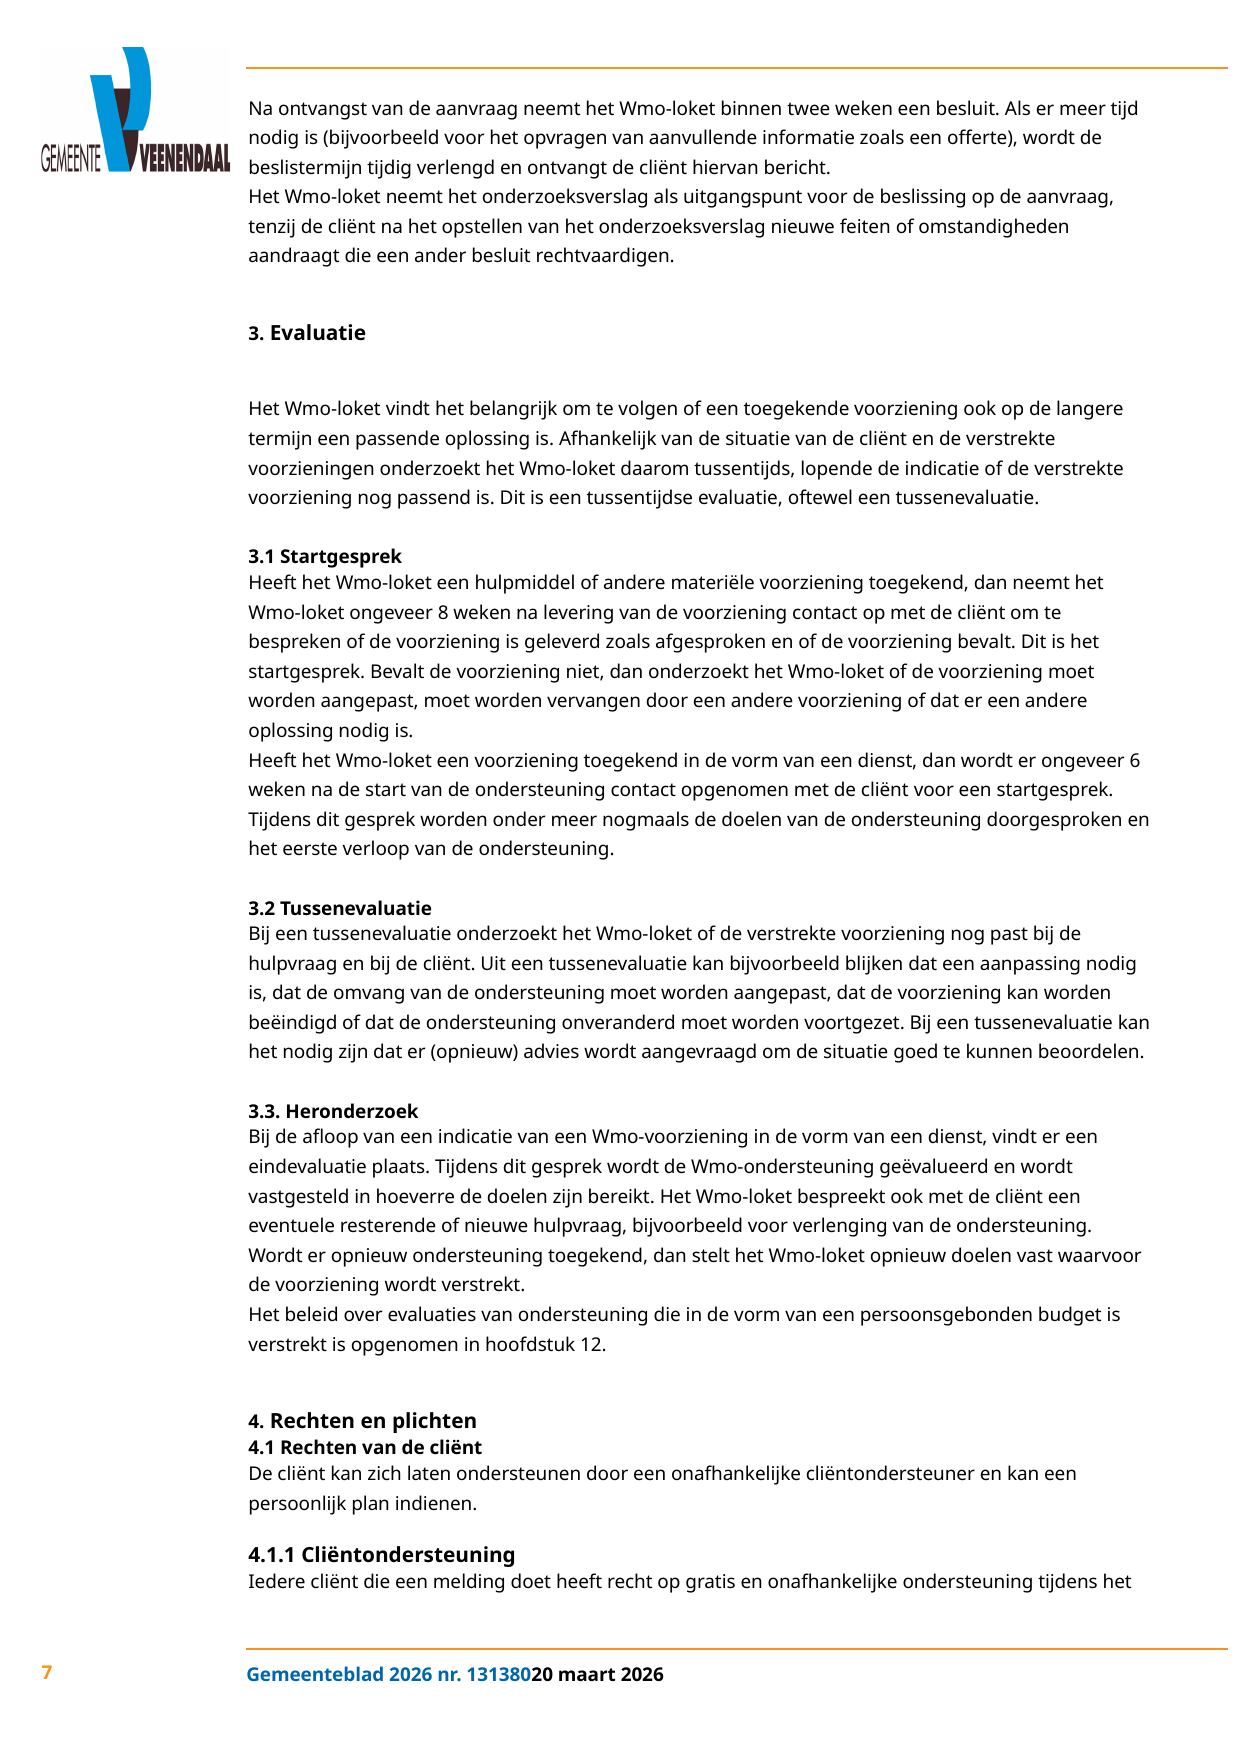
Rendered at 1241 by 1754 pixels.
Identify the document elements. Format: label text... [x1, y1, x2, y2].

text De cliënt kan zich laten ondersteunen door een onafhankelijke cliëntondersteuner en kan een persoonlijk plan indienen. [248, 1460, 1152, 1515]
text 4.1.1 Cliëntondersteuning [248, 1540, 1152, 1568]
picture [123, 47, 231, 172]
text Bij een tussenevaluatie onderzoekt het Wmo-loket of de verstrekte voorziening nog past bij de hulpvraag en bij de cliënt. Uit een tussenevaluatie kan bijvoorbeeld blijken dat een aanpassing nodig is, dat de omvang van de ondersteuning moet worden aangepast, dat de voorziening kan worden beëindigd of dat de ondersteuning onveranderd moet worden voortgezet. Bij een tussenevaluatie kan het nodig zijn dat er (opnieuw) advies wordt aangevraagd om de situatie goed te kunnen beoordelen. [248, 920, 1152, 1064]
text 4.1 Rechten van de cliënt [248, 1434, 1152, 1460]
text Het Wmo-loket vindt het belangrijk om te volgen of een toegekende voorziening ook op de langere termijn een passende oplossing is. Afhankelijk van de situatie van de cliënt en de verstrekte voorzieningen onderzoekt het Wmo-loket daarom tussentijds, lopende de indicatie of de verstrekte voorziening nog passend is. Dit is een tussentijdse evaluatie, oftewel een tussenevaluatie. [248, 396, 1152, 510]
text Het beleid over evaluaties van ondersteuning die in de vorm van een persoonsgebonden budget is verstrekt is opgenomen in hoofdstuk 12. [248, 1301, 1152, 1356]
text 3. Evaluatie [248, 318, 1152, 346]
text Heeft het Wmo-loket een voorziening toegekend in de vorm van een dienst, dan wordt er ongeveer 6 weken na de start van de ondersteuning contact opgenomen met de cliënt voor een startgesprek. Tijdens dit gesprek worden onder meer nogmaals de doelen van de ondersteuning doorgesproken en het eerste verloop van de ondersteuning. [248, 747, 1152, 861]
text Iedere cliënt die een melding doet heeft recht op gratis en onafhankelijke ondersteuning tijdens het [248, 1568, 1152, 1594]
text 3.1 Startgesprek [248, 543, 1152, 569]
picture [41, 47, 130, 172]
text Na ontvangst van de aanvraag neemt het Wmo-loket binnen twee weken een besluit. Als er meer tijd nodig is (bijvoorbeeld voor het opvragen van aanvullende informatie zoals een offerte), wordt de beslistermijn tijdig verlengd en ontvangt de cliënt hiervan bericht. [248, 95, 1152, 180]
text 3.2 Tussenevaluatie [248, 895, 1152, 920]
text Bij de afloop van een indicatie van een Wmo-voorziening in de vorm van een dienst, vindt er een eindevaluatie plaats. Tijdens dit gesprek wordt de Wmo-ondersteuning geëvalueerd en wordt vastgesteld in hoeverre de doelen zijn bereikt. Het Wmo-loket bespreekt ook met de cliënt een eventuele resterende of nieuwe hulpvraag, bijvoorbeeld voor verlenging van de ondersteuning. Wordt er opnieuw ondersteuning toegekend, dan stelt het Wmo-loket opnieuw doelen vast waarvoor de voorziening wordt verstrekt. [248, 1124, 1152, 1297]
text 3.3. Heronderzoek [248, 1098, 1152, 1124]
text 4. Rechten en plichten [248, 1406, 1152, 1434]
text Heeft het Wmo-loket een hulpmiddel of andere materiële voorziening toegekend, dan neemt het Wmo-loket ongeveer 8 weken na levering van de voorziening contact op met de cliënt om te bespreken of de voorziening is geleverd zoals afgesproken en of de voorziening bevalt. Dit is het startgesprek. Bevalt de voorziening niet, dan onderzoekt het Wmo-loket of de voorziening moet worden aangepast, moet worden vervangen door een andere voorziening of dat er een andere oplossing nodig is. [248, 569, 1152, 743]
text Het Wmo-loket neemt het onderzoeksverslag als uitgangspunt voor de beslissing op de aanvraag, tenzij de cliënt na het opstellen van het onderzoeksverslag nieuwe feiten of omstandigheden aandraagt die een ander besluit rechtvaardigen. [248, 183, 1152, 268]
